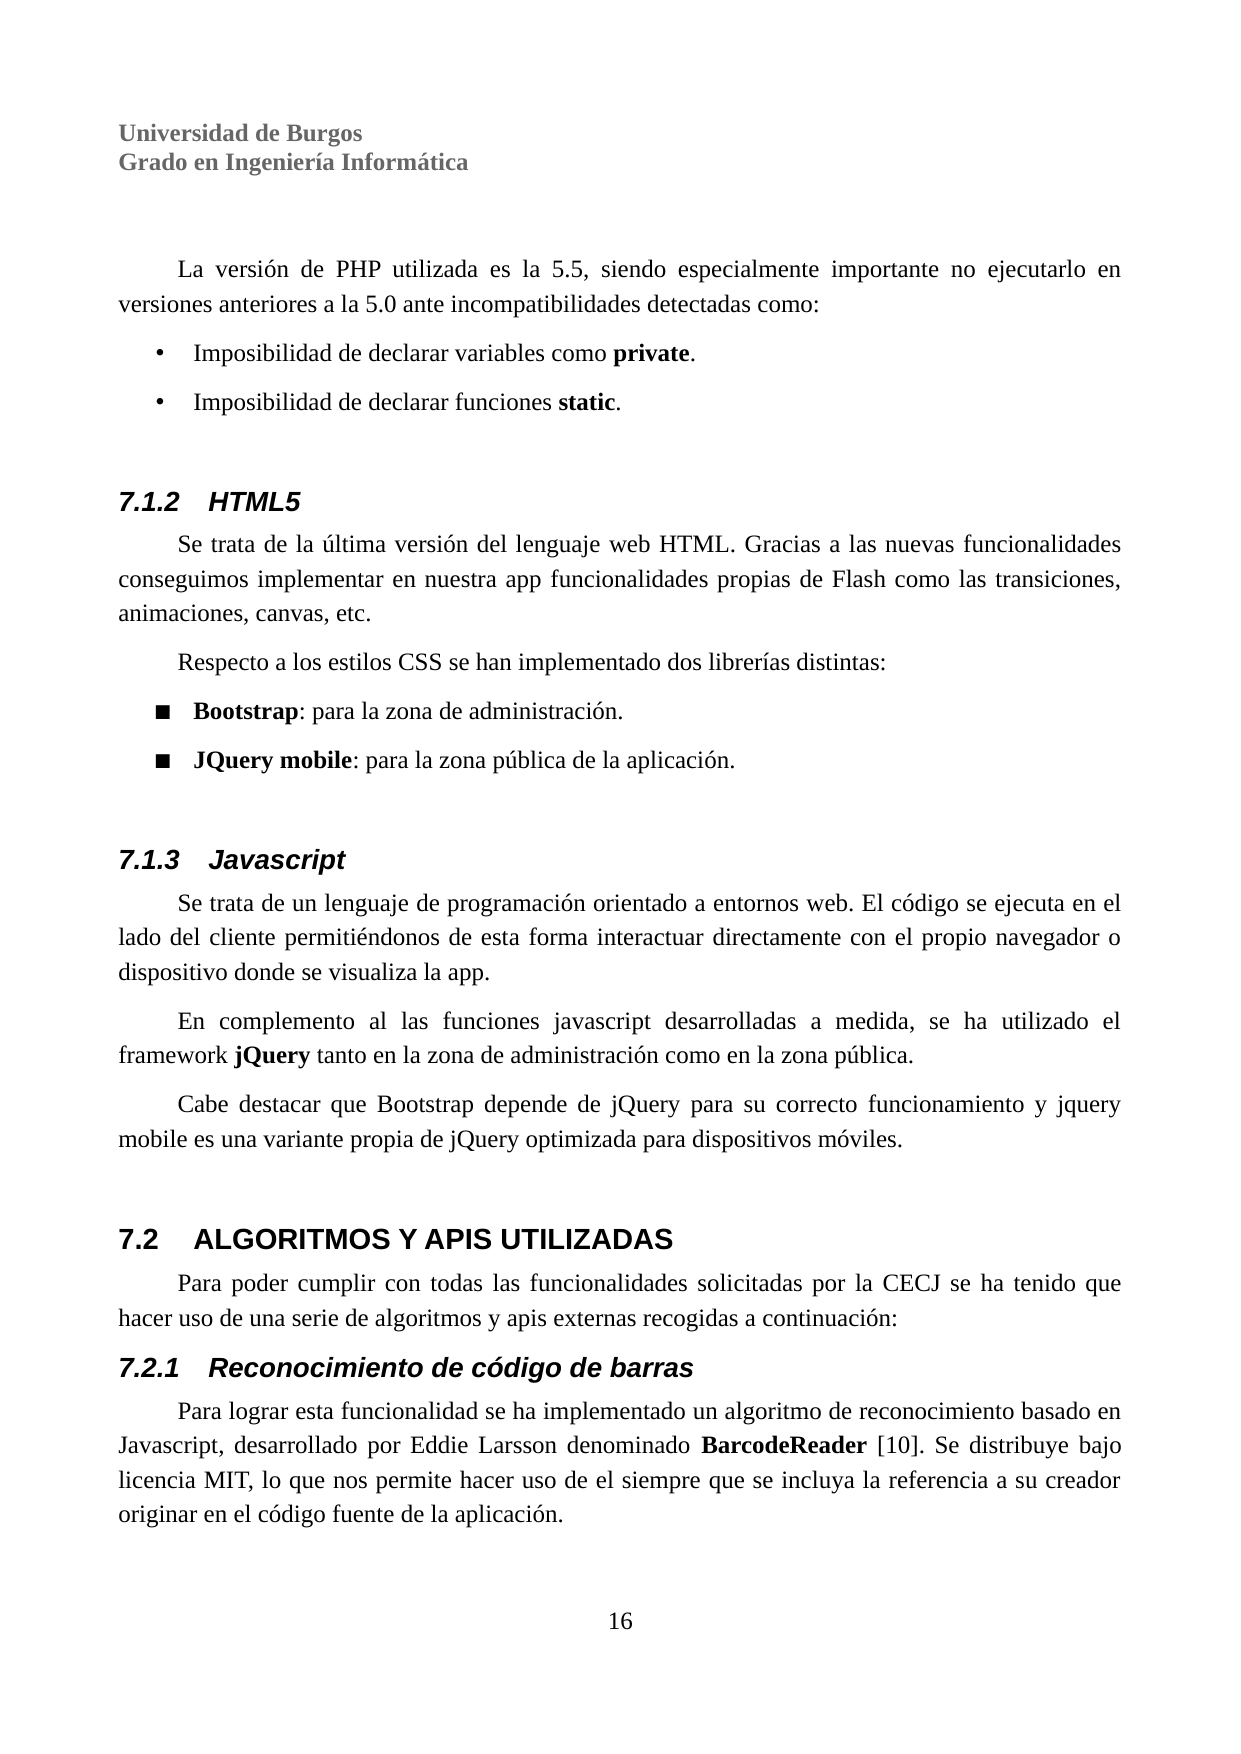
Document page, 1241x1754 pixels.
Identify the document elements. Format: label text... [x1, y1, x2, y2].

list Imposibilidad de declarar variables como private. [156, 338, 1122, 366]
list Bootstrap: para la zona de administración. [156, 696, 1122, 725]
list Imposibilidad de declarar funciones static. [156, 387, 1122, 416]
list JQuery mobile: para la zona pública de la aplicación. [156, 745, 1122, 774]
subtitle HTML5 [118, 485, 1122, 517]
text Se trata de un lenguaje de programación orientado a entornos web. El código se ejecuta en el lado del cliente permitiéndonos de esta forma interactuar directamente con el propio navegador o dispositivo donde se visualiza la app. [118, 888, 1122, 986]
subtitle Reconocimiento de código de barras [118, 1352, 1122, 1383]
text La versión de PHP utilizada es la 5.5, siendo especialmente importante no ejecutarlo en versiones anteriores a la 5.0 ante incompatibilidades detectadas como: [118, 254, 1122, 317]
text Para poder cumplir con todas las funcionalidades solicitadas por la CECJ se ha tenido que hacer uso de una serie de algoritmos y apis externas recogidas a continuación: [118, 1268, 1122, 1331]
text Para lograr esta funcionalidad se ha implementado un algoritmo de reconocimiento basado en Javascript, desarrollado por Eddie Larsson denominado BarcodeReader [10]. Se distribuye bajo licencia MIT, lo que nos permite hacer uso de el siempre que se incluya la referencia a su creador originar en el código fuente de la aplicación. [118, 1396, 1122, 1528]
subtitle ALGORITMOS Y APIS UTILIZADAS [118, 1222, 1122, 1256]
text Cabe destacar que Bootstrap depende de jQuery para su correcto funcionamiento y jquery mobile es una variante propia de jQuery optimizada para dispositivos móviles. [118, 1089, 1122, 1153]
text Respecto a los estilos CSS se han implementado dos librerías distintas: [118, 647, 1122, 676]
text Se trata de la última versión del lenguaje web HTML. Gracias a las nuevas funcionalidades conseguimos implementar en nuestra app funcionalidades propias de Flash como las transiciones, animaciones, canvas, etc. [118, 529, 1122, 627]
text En complemento al las funciones javascript desarrolladas a medida, se ha utilizado el framework jQuery tanto en la zona de administración como en la zona pública. [118, 1006, 1122, 1069]
subtitle Javascript [118, 843, 1122, 875]
